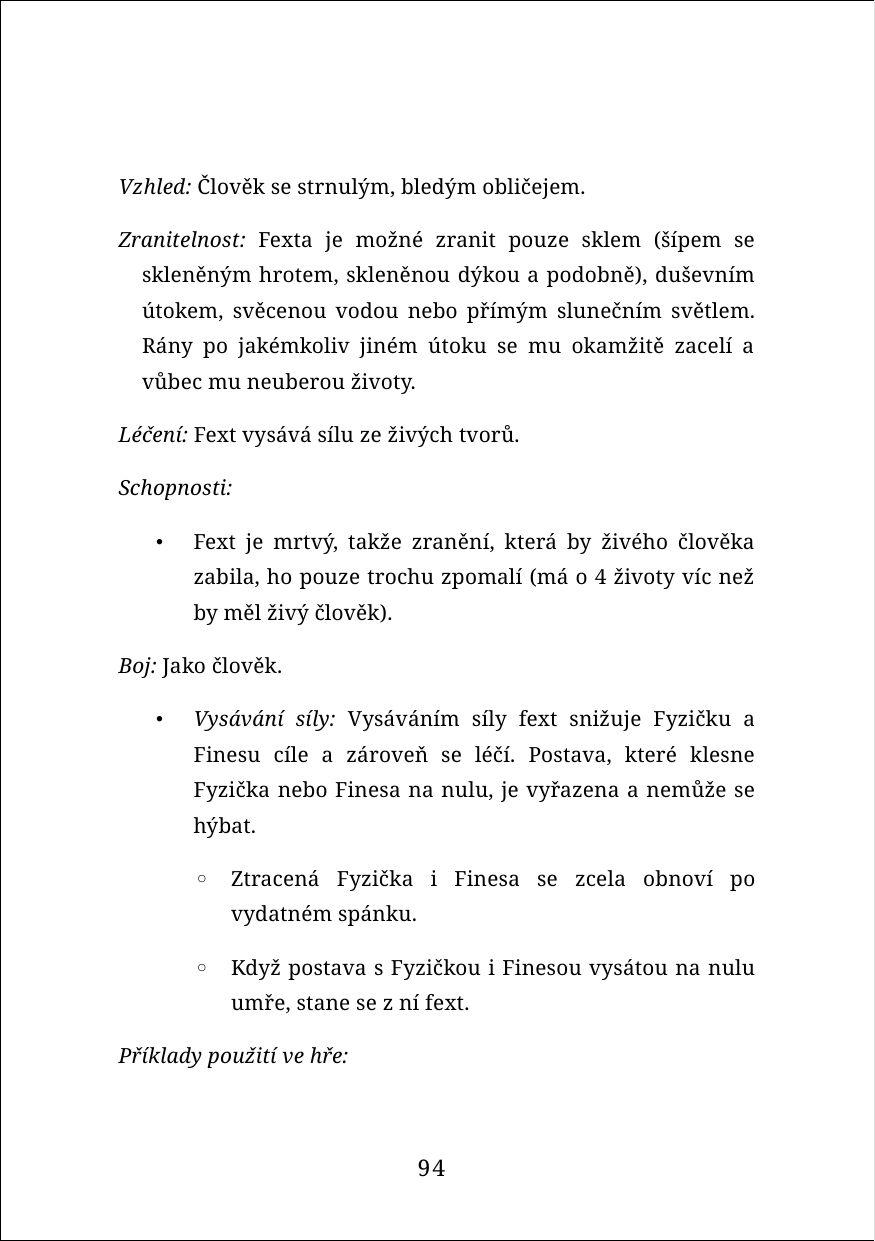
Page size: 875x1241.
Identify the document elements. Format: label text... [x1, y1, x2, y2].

list Fext je mrtvý, takže zranění, která by živého člověka zabila, ho pouze trochu zpomalí (má o 4 životy víc než by měl živý člověk). [156, 527, 756, 626]
list Když postava s Fyzičkou i Finesou vysátou na nulu umře, stane se z ní fext. [193, 953, 756, 1017]
text Boj: Jako člověk. [118, 651, 756, 679]
list Ztracená Fyzička i Finesa se zcela obnoví po vydatném spánku. [193, 864, 756, 928]
text Léčení: Fext vysává sílu ze živých tvorů. [118, 420, 756, 449]
text Zranitelnost: Fexta je možné zranit pouze sklem (šípem se skleněným hrotem, skleněnou dýkou a podobně), duševním útokem, svěcenou vodou nebo přímým slunečním světlem. Rány po jakémkoliv jiném útoku se mu okamžitě zacelí a vůbec mu neuberou životy. [118, 225, 756, 396]
list Vysávání síly: Vysáváním síly fext snižuje Fyzičku a Finesu cíle a zároveň se léčí. Postava, které klesne Fyzička nebo Finesa na nulu, je vyřazena a nemůže se hýbat. [156, 704, 756, 839]
text Vzhled: Člověk se strnulým, bledým obličejem. [118, 172, 756, 200]
text Příklady použití ve hře: [118, 1042, 756, 1070]
text Schopnosti: [118, 473, 756, 502]
